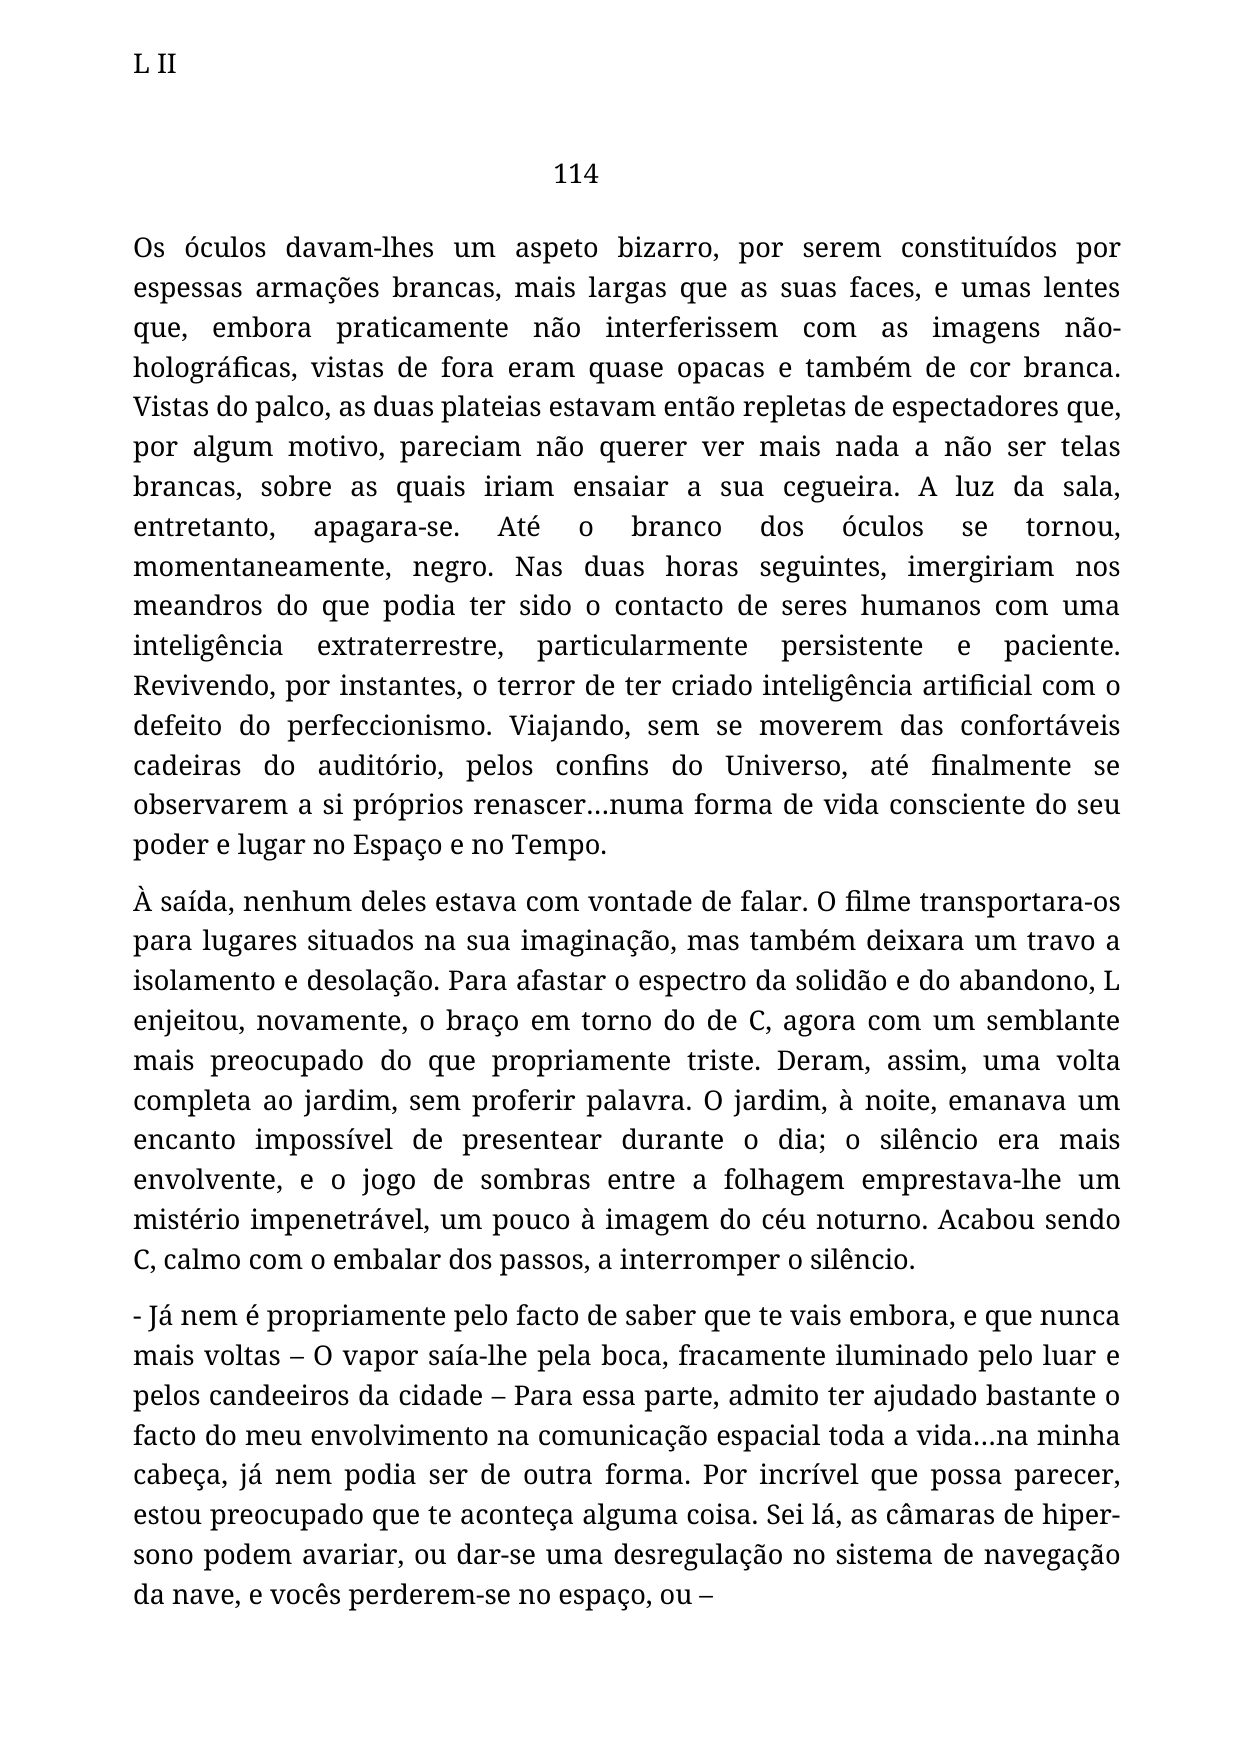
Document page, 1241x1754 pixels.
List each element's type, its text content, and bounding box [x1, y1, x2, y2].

text - Já nem é propriamente pelo facto de saber que te vais embora, e que nunca mais voltas – O vapor saía-lhe pela boca, fracamente iluminado pelo luar e pelos candeeiros da cidade – Para essa parte, admito ter ajudado bastante o facto do meu envolvimento na comunicação espacial toda a vida…na minha cabeça, já nem podia ser de outra forma. Por incrível que possa parecer, estou preocupado que te aconteça alguma coisa. Sei lá, as câmaras de hiper-sono podem avariar, ou dar-se uma desregulação no sistema de navegação da nave, e vocês perderem-se no espaço, ou – [133, 1297, 1122, 1612]
text Os óculos davam-lhes um aspeto bizarro, por serem constituídos por espessas armações brancas, mais largas que as suas faces, e umas lentes que, embora praticamente não interferissem com as imagens não-holográficas, vistas de fora eram quase opacas e também de cor branca. Vistas do palco, as duas plateias estavam então repletas de espectadores que, por algum motivo, pareciam não querer ver mais nada a não ser telas brancas, sobre as quais iriam ensaiar a sua cegueira. A luz da sala, entretanto, apagara-se. Até o branco dos óculos se tornou, momentaneamente, negro. Nas duas horas seguintes, imergiriam nos meandros do que podia ter sido o contacto de seres humanos com uma inteligência extraterrestre, particularmente persistente e paciente. Revivendo, por instantes, o terror de ter criado inteligência artificial com o defeito do perfeccionismo. Viajando, sem se moverem das confortáveis cadeiras do auditório, pelos confins do Universo, até finalmente se observarem a si próprios renascer…numa forma de vida consciente do seu poder e lugar no Espaço e no Tempo. [133, 229, 1122, 862]
text À saída, nenhum deles estava com vontade de falar. O filme transportara-os para lugares situados na sua imaginação, mas também deixara um travo a isolamento e desolação. Para afastar o espectro da solidão e do abandono, L enjeitou, novamente, o braço em torno do de C, agora com um semblante mais preocupado do que propriamente triste. Deram, assim, uma volta completa ao jardim, sem proferir palavra. O jardim, à noite, emanava um encanto impossível de presentear durante o dia; o silêncio era mais envolvente, e o jogo de sombras entre a folhagem emprestava-lhe um mistério impenetrável, um pouco à imagem do céu noturno. Acabou sendo C, calmo com o embalar dos passos, a interromper o silêncio. [133, 882, 1122, 1277]
